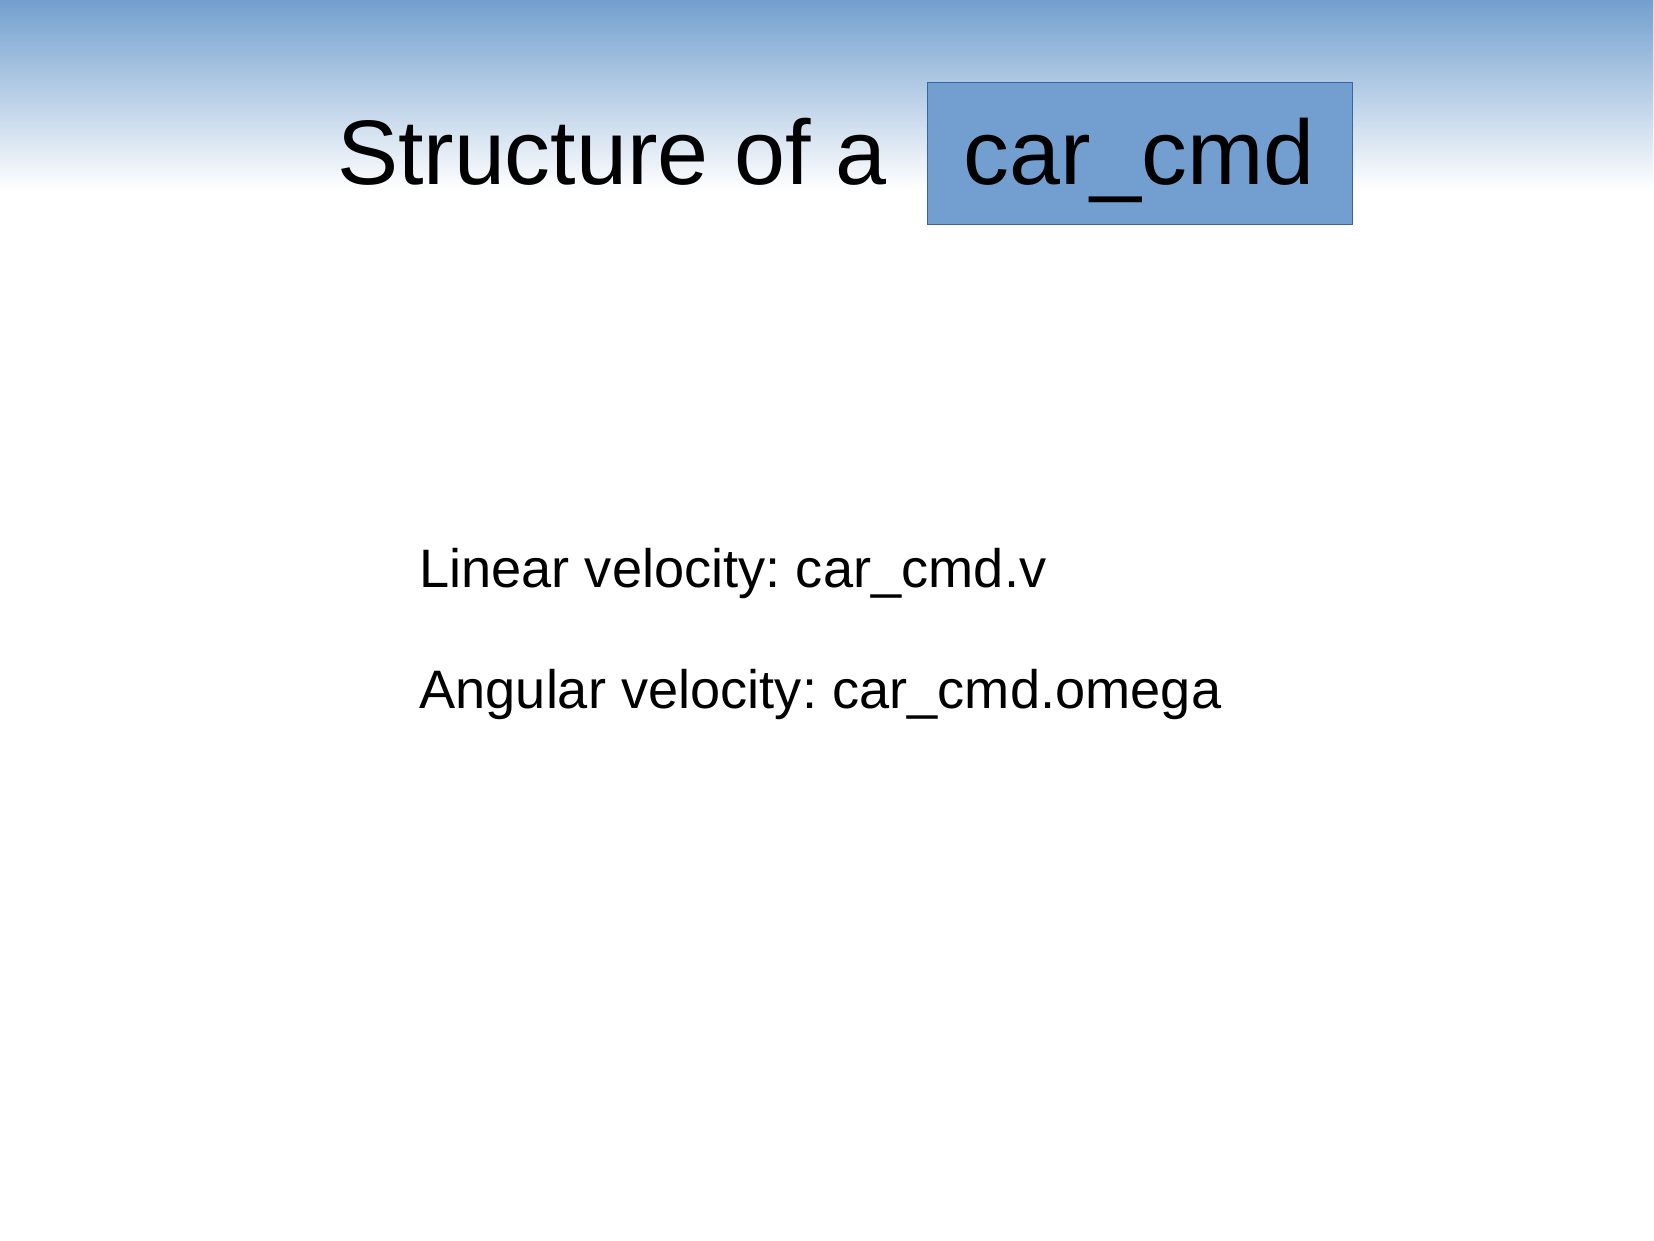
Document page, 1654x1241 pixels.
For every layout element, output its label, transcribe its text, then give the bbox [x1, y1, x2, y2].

text_box [0, 0, 1654, 189]
title Structure of a car_cmd [82, 49, 1571, 257]
text_box Linear velocity: car_cmd.v Angular velocity: car_cmd.omega [389, 531, 1238, 728]
